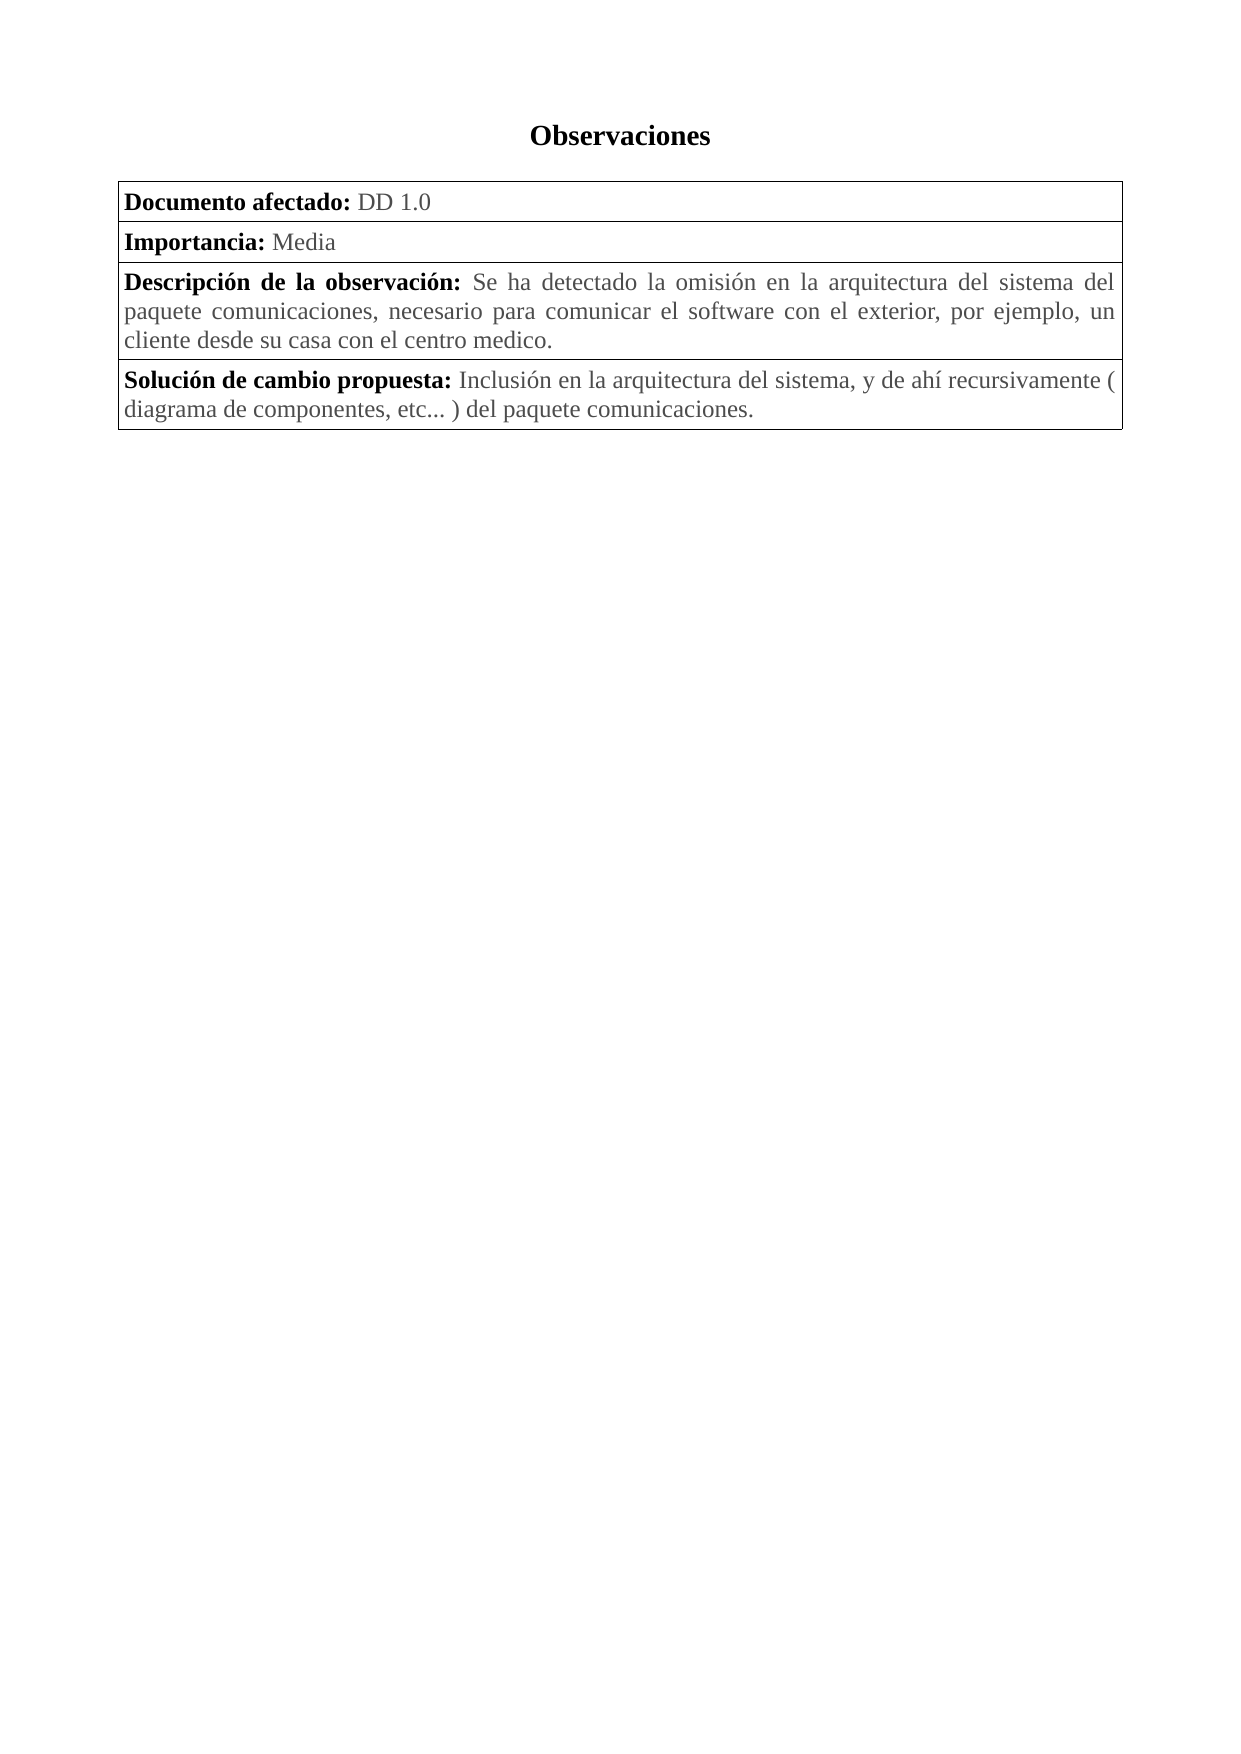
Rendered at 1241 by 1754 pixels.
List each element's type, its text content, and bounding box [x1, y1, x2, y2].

table_cell Solución de cambio propuesta: Inclusión en la arquitectura del sistema, y de ahí recursivamente ( diagrama de componentes, etc... ) del paquete comunicaciones. [119, 360, 1122, 428]
text Observaciones [118, 118, 1122, 152]
table_cell Descripción de la observación: Se ha detectado la omisión en la arquitectura del sistema del paquete comunicaciones, necesario para comunicar el software con el exterior, por ejemplo, un cliente desde su casa con el centro medico. [119, 263, 1122, 359]
table_cell Importancia: Media [119, 222, 1122, 262]
table_header Documento afectado: DD 1.0 [119, 182, 1122, 221]
